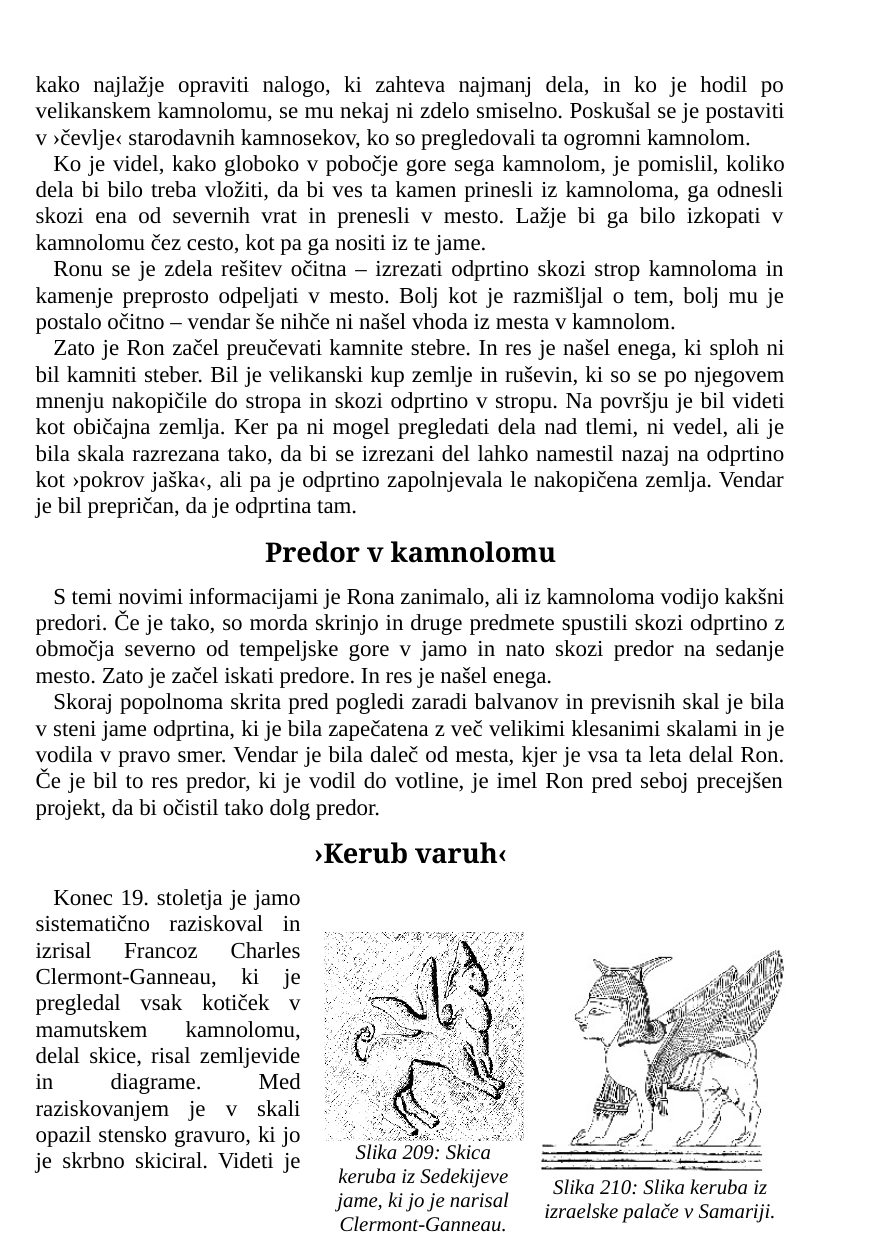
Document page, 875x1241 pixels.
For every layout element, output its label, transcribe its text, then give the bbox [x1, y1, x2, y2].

text S temi novimi informacijami je Rona zanimalo, ali iz kamnoloma vodijo kakšni predori. Če je tako, so morda skrinjo in druge predmete spustili skozi odprtino z območja severno od tempeljske gore v jamo in nato skozi predor na sedanje mesto. Zato je začel iskati predore. In res je našel enega. [35, 583, 786, 688]
text Ko je videl, kako globoko v pobočje gore sega kamnolom, je pomislil, koliko dela bi bilo treba vložiti, da bi ves ta kamen prinesli iz kamnoloma, ga odnesli skozi ena od severnih vrat in prenesli v mesto. Lažje bi ga bilo izkopati v kamnolomu čez cesto, kot pa ga nositi iz te jame. [35, 150, 786, 255]
subtitle ›Kerub varuh‹ [35, 834, 786, 871]
picture [324, 932, 524, 1141]
text Konec 19. stoletja je jamo sistematično raziskoval in izrisal Francoz Charles Clermont-Ganneau, ki je pregledal vsak kotiček v mamutskem kamnolomu, delal skice, risal zemljevide in diagrame. Med raziskovanjem je v skali opazil stensko gravuro, ki jo je skrbno skiciral. Videti je [35, 884, 786, 1174]
text Ronu se je zdela rešitev očitna – izrezati odprtino skozi strop kamnoloma in kamenje preprosto odpeljati v mesto. Bolj kot je razmišljal o tem, bolj mu je postalo očitno – vendar še nihče ni našel vhoda iz mesta v kamnolom. [35, 255, 786, 334]
text Skoraj popolnoma skrita pred pogledi zaradi balvanov in previsnih skal je bila v steni jame odprtina, ki je bila zapečatena z več velikimi klesanimi skalami in je vodila v pravo smer. Vendar je bila daleč od mesta, kjer je vsa ta leta delal Ron. Če je bil to res predor, ki je vodil do votline, je imel Ron pred seboj precejšen projekt, da bi očistil tako dolg predor. [35, 688, 786, 820]
text Slika 209: Skica keruba iz Sedekijeve jame, ki jo je narisal Clermont-Ganneau. [324, 1141, 523, 1236]
picture [535, 945, 787, 1176]
text kako najlažje opraviti nalogo, ki zahteva najmanj dela, in ko je hodil po velikanskem kamnolomu, se mu nekaj ni zdelo smiselno. Poskušal se je postaviti v ›čevlje‹ starodavnih kamnosekov, ko so pregledovali ta ogromni kamnolom. [35, 71, 786, 150]
text Slika 210: Slika keruba iz izraelske palače v Samariji. [535, 1176, 786, 1223]
text Zato je Ron začel preučevati kamnite stebre. In res je našel enega, ki sploh ni bil kamniti steber. Bil je velikanski kup zemlje in ruševin, ki so se po njegovem mnenju nakopičile do stropa in skozi odprtino v stropu. Na površju je bil videti kot običajna zemlja. Ker pa ni mogel pregledati dela nad tlemi, ni vedel, ali je bila skala razrezana tako, da bi se izrezani del lahko namestil nazaj na odprtino kot ›pokrov jaška‹, ali pa je odprtino zapolnjevala le nakopičena zemlja. Vendar je bil prepričan, da je odprtina tam. [35, 334, 786, 519]
subtitle Predor v kamnolomu [35, 533, 786, 570]
